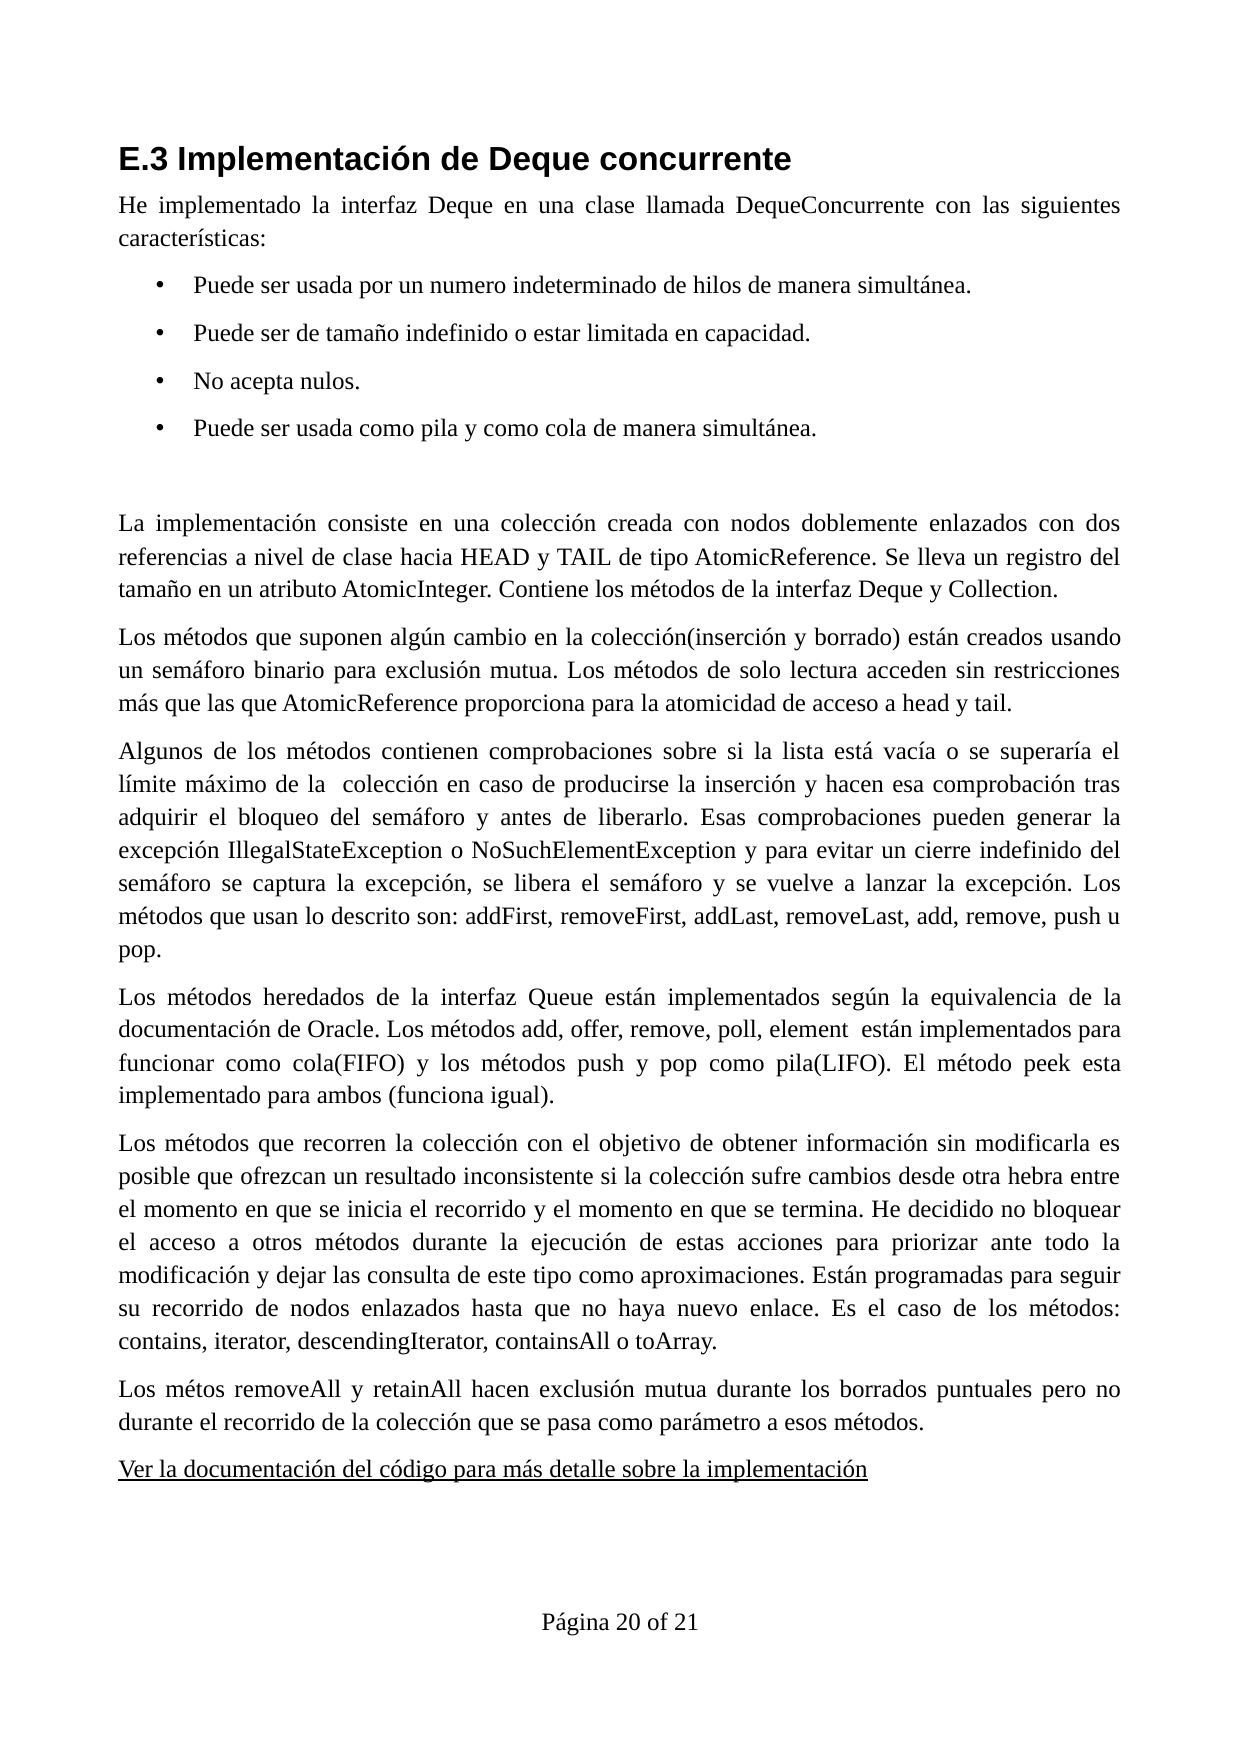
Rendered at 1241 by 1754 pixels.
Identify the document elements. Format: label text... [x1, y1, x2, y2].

text Los métos removeAll y retainAll hacen exclusión mutua durante los borrados puntuales pero no durante el recorrido de la colección que se pasa como parámetro a esos métodos. [118, 1374, 1122, 1436]
text He implementado la interfaz Deque en una clase llamada DequeConcurrente con las siguientes características: [118, 190, 1122, 252]
list Puede ser de tamaño indefinido o estar limitada en capacidad. [156, 318, 1122, 347]
text Ver la documentación del código para más detalle sobre la implementación [118, 1454, 1122, 1483]
list Puede ser usada como pila y como cola de manera simultánea. [156, 413, 1122, 442]
subtitle E.3 Implementación de Deque concurrente [118, 139, 1122, 177]
text Los métodos que recorren la colección con el objetivo de obtener información sin modificarla es posible que ofrezcan un resultado inconsistente si la colección sufre cambios desde otra hebra entre el momento en que se inicia el recorrido y el momento en que se termina. He decidido no bloquear el acceso a otros métodos durante la ejecución de estas acciones para priorizar ante todo la modificación y dejar las consulta de este tipo como aproximaciones. Están programadas para seguir su recorrido de nodos enlazados hasta que no haya nuevo enlace. Es el caso de los métodos: contains, iterator, descendingIterator, containsAll o toArray. [118, 1128, 1122, 1355]
list No acepta nulos. [156, 366, 1122, 394]
text Algunos de los métodos contienen comprobaciones sobre si la lista está vacía o se superaría el límite máximo de la colección en caso de producirse la inserción y hacen esa comprobación tras adquirir el bloqueo del semáforo y antes de liberarlo. Esas comprobaciones pueden generar la excepción IllegalStateException o NoSuchElementException y para evitar un cierre indefinido del semáforo se captura la excepción, se libera el semáforo y se vuelve a lanzar la excepción. Los métodos que usan lo descrito son: addFirst, removeFirst, addLast, removeLast, add, remove, push u pop. [118, 736, 1122, 963]
text La implementación consiste en una colección creada con nodos doblemente enlazados con dos referencias a nivel de clase hacia HEAD y TAIL de tipo AtomicReference. Se lleva un registro del tamaño en un atributo AtomicInteger. Contiene los métodos de la interfaz Deque y Collection. [118, 508, 1122, 603]
list Puede ser usada por un numero indeterminado de hilos de manera simultánea. [156, 271, 1122, 299]
text Los métodos que suponen algún cambio en la colección(inserción y borrado) están creados usando un semáforo binario para exclusión mutua. Los métodos de solo lectura acceden sin restricciones más que las que AtomicReference proporciona para la atomicidad de acceso a head y tail. [118, 622, 1122, 717]
text Los métodos heredados de la interfaz Queue están implementados según la equivalencia de la documentación de Oracle. Los métodos add, offer, remove, poll, element están implementados para funcionar como cola(FIFO) y los métodos push y pop como pila(LIFO). El método peek esta implementado para ambos (funciona igual). [118, 982, 1122, 1109]
